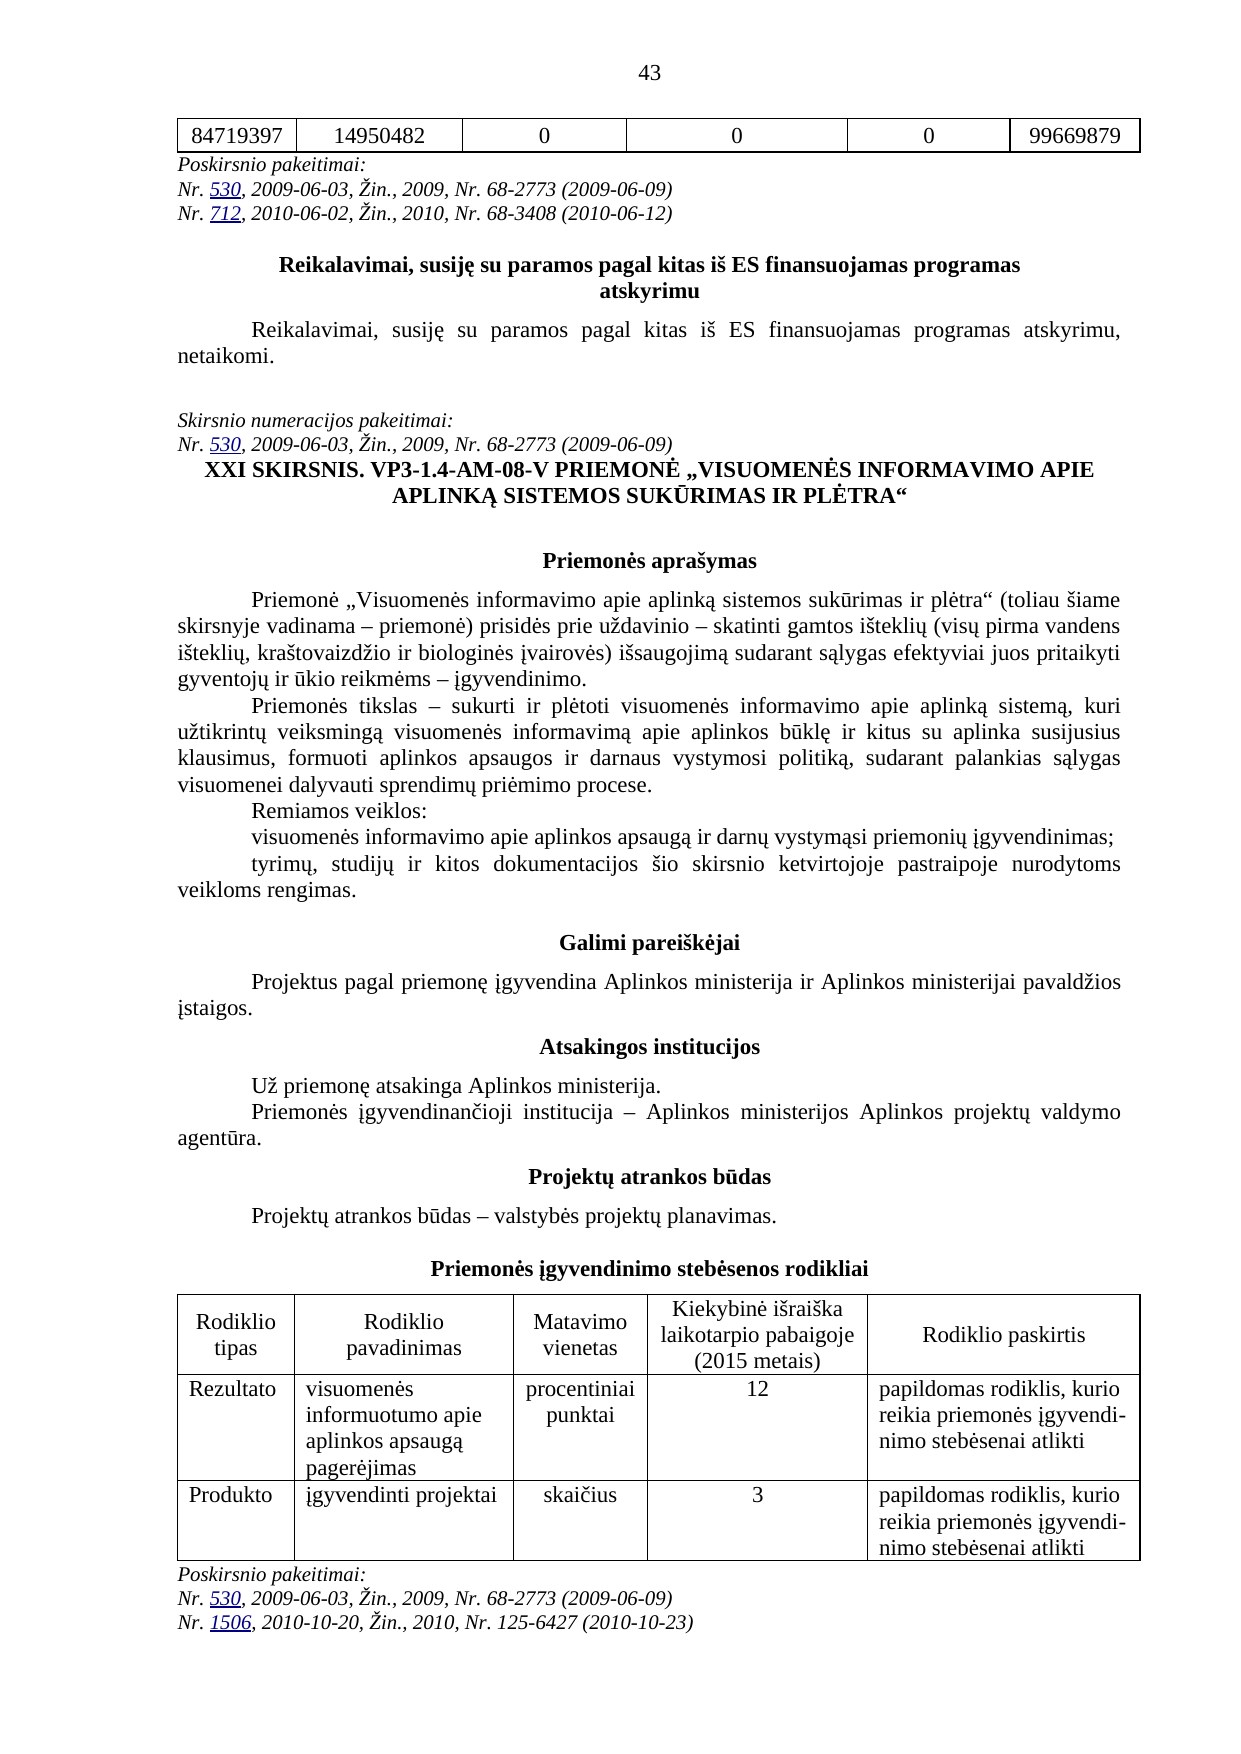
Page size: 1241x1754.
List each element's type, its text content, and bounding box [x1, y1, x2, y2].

table_cell visuomenės informuo­tumo apie aplinkos apsaugą pagerėjimas [295, 1375, 513, 1480]
text Projektų atrankos būdas [177, 1163, 1122, 1190]
table_header Matavimo vienetas [514, 1295, 647, 1374]
text Nr. 530, 2009-06-03, Žin., 2009, Nr. 68-2773 (2009-06-09) [177, 1586, 1122, 1609]
text Galimi pareiškėjai [177, 929, 1122, 955]
text XXI SKIRSNIS. VP3-1.4-AM-08-V PRIEMONĖ „VISUOMENĖS INFORMAVIMO APIE APLINKĄ SISTEMOS SUKŪRIMAS IR PLĖTRA“ [177, 456, 1122, 508]
table_cell 14950482 [297, 119, 462, 151]
table_cell Produkto [178, 1481, 294, 1560]
text Nr. 712, 2010-06-02, Žin., 2010, Nr. 68-3408 (2010-06-12) [177, 201, 1122, 224]
table_header Kiekybinė išraiška laikotarpio pabaigoje (2015 metais) [648, 1295, 867, 1374]
text Priemonė „Visuomenės informavimo apie aplinką sistemos sukūrimas ir plėtra“ (toliau šiame skirsnyje vadinama – priemonė) prisidės prie uždavinio – skatinti gamtos išteklių (visų pirma vandens išteklių, kraštovaizdžio ir biologinės įvairovės) išsaugojimą sudarant sąlygas efektyviai juos pritaikyti gyventojų ir ūkio reikmėms – įgyvendinimo. [177, 586, 1122, 692]
table_cell 0 [463, 119, 626, 151]
table_cell 84719397 [178, 119, 296, 151]
table_cell 99669879 [1011, 119, 1139, 151]
table_header Rodiklio pavadinimas [295, 1295, 513, 1374]
table_cell skaičius [514, 1481, 647, 1560]
table_cell procentiniai punktai [514, 1375, 647, 1480]
text Remiamos veiklos: [177, 797, 1122, 823]
table_header Rodiklio tipas [178, 1295, 294, 1374]
table_header Rodiklio paskirtis [868, 1295, 1139, 1374]
text Projektus pagal priemonę įgyvendina Aplinkos ministerija ir Aplinkos ministerijai pavaldžios įstaigos. [177, 968, 1122, 1020]
text Reikalavimai, susiję su paramos pagal kitas iš ES finansuojamas programas atskyrimu, netaikomi. [177, 316, 1122, 369]
text Reikalavimai, susiję su paramos pagal kitas iš ES finansuojamas programas atskyrimu [177, 251, 1122, 304]
text Už priemonę atsakinga Aplinkos ministerija. [177, 1072, 1122, 1098]
table_cell įgyvendinti projektai [295, 1481, 513, 1560]
table_cell 0 [627, 119, 847, 151]
table_cell 3 [648, 1481, 867, 1560]
text Poskirsnio pakeitimai: [177, 1561, 1122, 1586]
text Poskirsnio pakeitimai: [177, 153, 1122, 176]
text Priemonės įgyvendinimo stebėsenos rodikliai [177, 1255, 1122, 1281]
text Nr. 530, 2009-06-03, Žin., 2009, Nr. 68-2773 (2009-06-09) [177, 432, 1122, 456]
text Priemonės aprašymas [177, 547, 1122, 574]
text Nr. 1506, 2010-10-20, Žin., 2010, Nr. 125-6427 (2010-10-23) [177, 1609, 1122, 1634]
table_cell papildomas rodiklis, kurio reikia priemonės įgyvendi­nimo stebėsenai atlikti [868, 1481, 1139, 1560]
table_cell 12 [648, 1375, 867, 1480]
text tyrimų, studijų ir kitos dokumentacijos šio skirsnio ketvirtojoje pastraipoje nurodytoms veikloms rengimas. [177, 850, 1122, 902]
text Nr. 530, 2009-06-03, Žin., 2009, Nr. 68-2773 (2009-06-09) [177, 176, 1122, 201]
text Atsakingos institucijos [177, 1033, 1122, 1059]
table_cell papildomas rodiklis, kurio reikia priemonės įgyvendi­nimo stebėsenai atlikti [868, 1375, 1139, 1480]
text visuomenės informavimo apie aplinkos apsaugą ir darnų vystymąsi priemonių įgyvendinimas; [177, 823, 1122, 850]
table_cell 0 [848, 119, 1009, 151]
text Skirsnio numeracijos pakeitimai: [177, 408, 1122, 432]
text Projektų atrankos būdas – valstybės projektų planavimas. [177, 1202, 1122, 1228]
text Priemonės tikslas – sukurti ir plėtoti visuomenės informavimo apie aplinką sistemą, kuri užtikrintų veiksmingą visuomenės informavimą apie aplinkos būklę ir kitus su aplinka susijusius klausimus, formuoti aplinkos apsaugos ir darnaus vystymosi politiką, sudarant palankias sąlygas visuomenei dalyvauti sprendimų priėmimo procese. [177, 692, 1122, 797]
text Priemonės įgyvendinančioji institucija – Aplinkos ministerijos Aplinkos projektų valdymo agentūra. [177, 1098, 1122, 1151]
table_cell Rezultato [178, 1375, 294, 1480]
